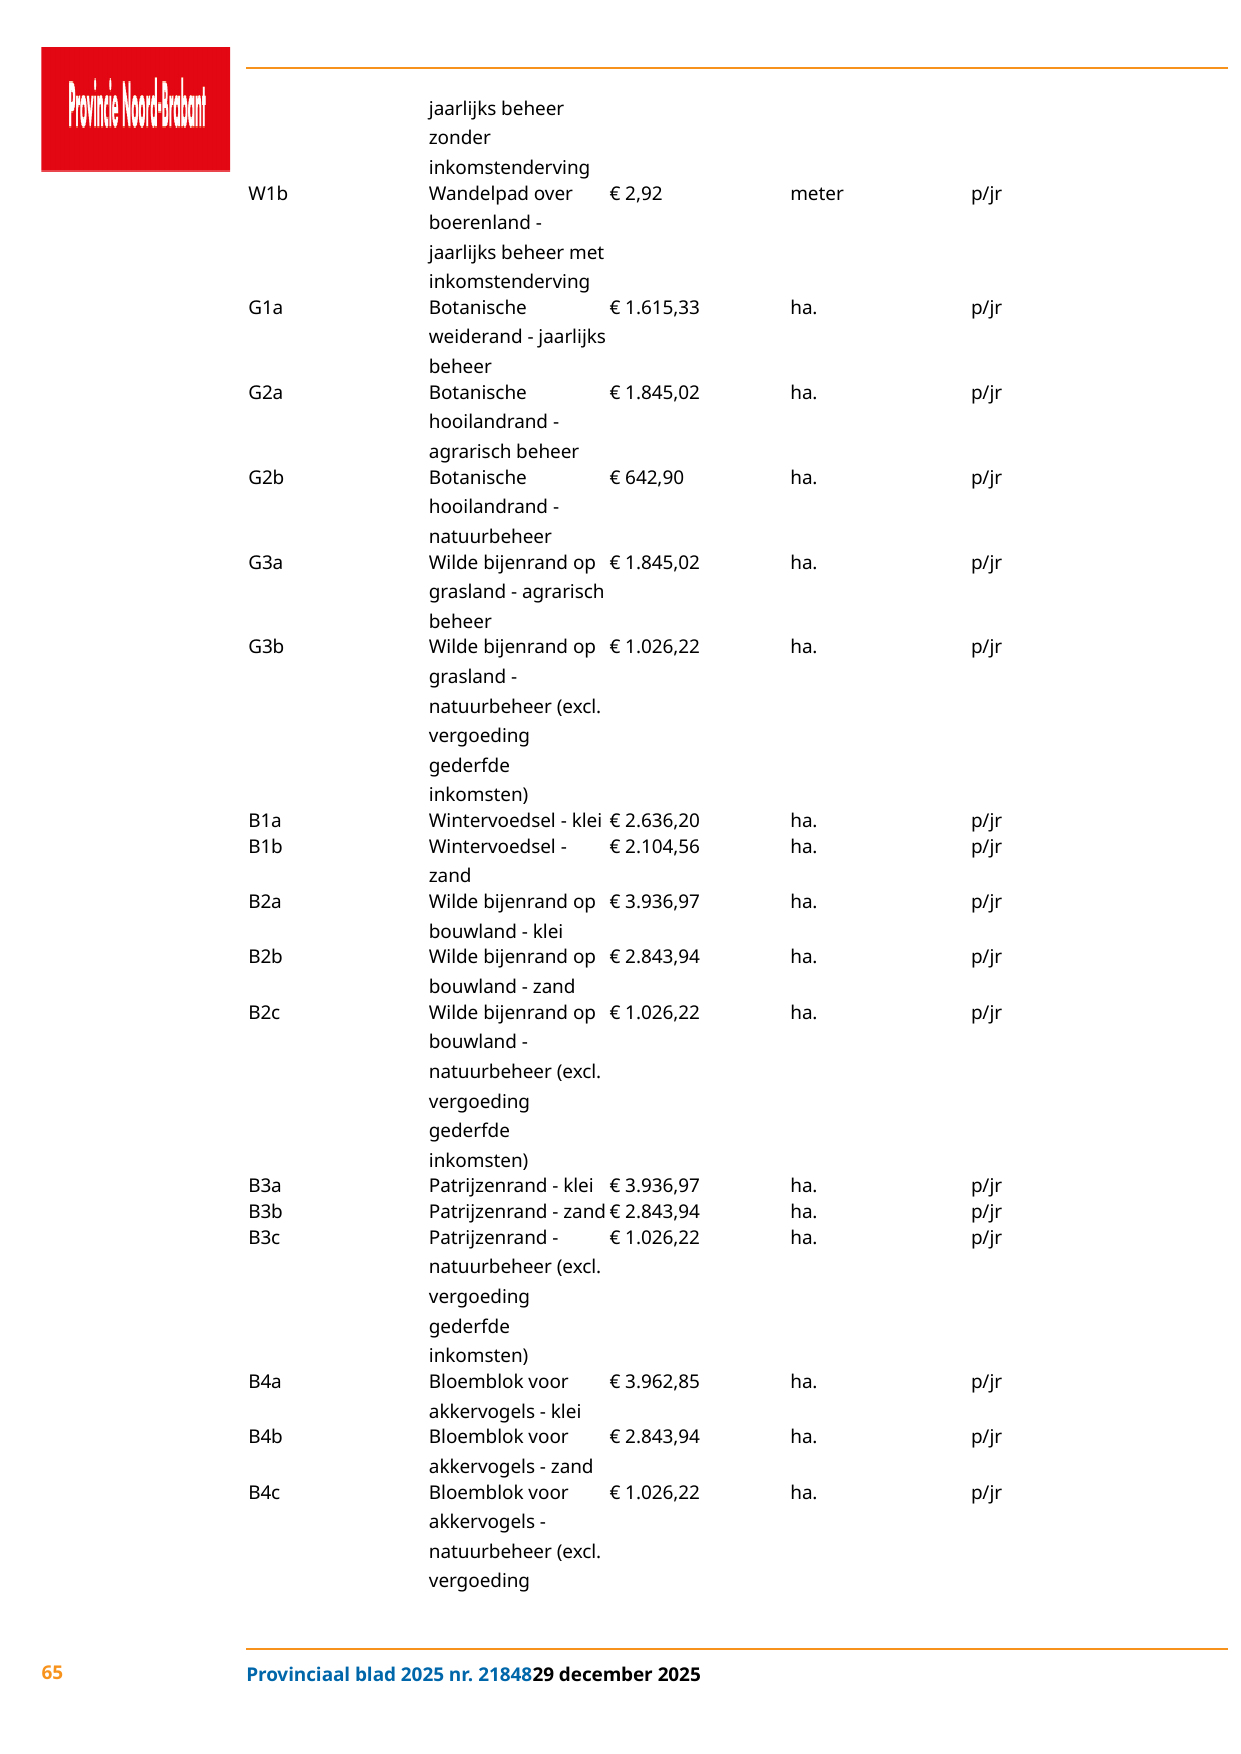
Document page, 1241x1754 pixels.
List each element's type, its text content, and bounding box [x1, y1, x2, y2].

table_cell - jaarlijks beheer zonder inkomstenderving [429, 95, 609, 180]
table_cell p/jr [971, 1199, 1152, 1224]
table_cell € 3.936,97 [609, 1173, 790, 1198]
table_cell G3b [248, 634, 429, 807]
table_cell p/jr [971, 1424, 1152, 1479]
table_cell p/jr [971, 1224, 1152, 1368]
table_cell Wintervoedsel - klei [429, 808, 609, 833]
table_cell ha. [790, 379, 971, 464]
table_cell € 642,90 [609, 464, 790, 549]
table_cell B1a [248, 808, 429, 833]
table_cell ha. [790, 1173, 971, 1198]
table_cell [790, 95, 971, 180]
table_cell € 3.936,97 [609, 889, 790, 944]
table_cell Wilde bijenrand op grasland - natuurbeheer (excl. vergoeding gederfde inkomsten) [429, 634, 609, 807]
table_cell ha. [790, 634, 971, 807]
table_cell € 1.026,22 [609, 999, 790, 1173]
table_cell p/jr [971, 634, 1152, 807]
table_cell G2b [248, 464, 429, 549]
table_cell B3b [248, 1199, 429, 1224]
table_cell Wilde bijenrand op bouwland - zand [429, 944, 609, 999]
table_cell B2a [248, 889, 429, 944]
table_cell p/jr [971, 808, 1152, 833]
table_cell Wandelpad over boerenland - jaarlijks beheer met inkomstenderving [429, 180, 609, 294]
table_cell € 1.845,02 [609, 549, 790, 634]
table_cell p/jr [971, 549, 1152, 634]
table_cell € 1.845,02 [609, 379, 790, 464]
table_cell p/jr [971, 464, 1152, 549]
table_cell G2a [248, 379, 429, 464]
table_cell ha. [790, 889, 971, 944]
table_cell Patrijzenrand - zand [429, 1199, 609, 1224]
table_cell p/jr [971, 1368, 1152, 1423]
table_cell € 1.615,33 [609, 294, 790, 379]
table_cell Wilde bijenrand op grasland - agrarisch beheer [429, 549, 609, 634]
table_cell Patrijzenrand - klei [429, 1173, 609, 1198]
table_cell [609, 95, 790, 180]
table_cell € 2,92 [609, 180, 790, 294]
table_cell € 2.104,56 [609, 833, 790, 888]
table_cell p/jr [971, 294, 1152, 379]
table_cell B1b [248, 833, 429, 888]
table_cell B2c [248, 999, 429, 1173]
table_cell G3a [248, 549, 429, 634]
table_cell Wilde bijenrand op bouwland - natuurbeheer (excl. vergoeding gederfde inkomsten) [429, 999, 609, 1173]
table_cell Bloemblok voor akkervogels - zand [429, 1424, 609, 1479]
table_cell Bloemblok voor akkervogels - natuurbeheer (excl. vergoeding [429, 1479, 609, 1593]
table_cell p/jr [971, 379, 1152, 464]
table_cell Wilde bijenrand op bouwland - klei [429, 889, 609, 944]
table_cell Botanische weiderand - jaarlijks beheer [429, 294, 609, 379]
table_cell ha. [790, 549, 971, 634]
table_cell [971, 95, 1152, 180]
table_cell ha. [790, 808, 971, 833]
table_cell B3a [248, 1173, 429, 1198]
table_cell ha. [790, 464, 971, 549]
table_cell p/jr [971, 999, 1152, 1173]
table_cell ha. [790, 1424, 971, 1479]
table_cell ha. [790, 1224, 971, 1368]
table_cell € 2.843,94 [609, 944, 790, 999]
table_cell p/jr [971, 1173, 1152, 1198]
table_cell p/jr [971, 1479, 1152, 1593]
table_cell ha. [790, 999, 971, 1173]
table_cell € 3.962,85 [609, 1368, 790, 1423]
table_cell € 2.843,94 [609, 1424, 790, 1479]
table_cell ha. [790, 1368, 971, 1423]
table_cell p/jr [971, 180, 1152, 294]
table_cell B2b [248, 944, 429, 999]
table_cell € 1.026,22 [609, 1224, 790, 1368]
table_cell € 1.026,22 [609, 1479, 790, 1593]
table_cell ha. [790, 1199, 971, 1224]
table_cell € 2.636,20 [609, 808, 790, 833]
table_cell ha. [790, 944, 971, 999]
table_cell [248, 95, 429, 180]
table_cell meter [790, 180, 971, 294]
picture [41, 47, 231, 172]
table_cell W1b [248, 180, 429, 294]
table_cell Patrijzenrand - natuurbeheer (excl. vergoeding gederfde inkomsten) [429, 1224, 609, 1368]
table_cell ha. [790, 833, 971, 888]
table_cell € 2.843,94 [609, 1199, 790, 1224]
table_cell Botanische hooilandrand - agrarisch beheer [429, 379, 609, 464]
table_cell p/jr [971, 889, 1152, 944]
table_cell G1a [248, 294, 429, 379]
table_cell B4c [248, 1479, 429, 1593]
table_cell € 1.026,22 [609, 634, 790, 807]
table_cell Botanische hooilandrand - natuurbeheer [429, 464, 609, 549]
table_cell Bloemblok voor akkervogels - klei [429, 1368, 609, 1423]
table_cell B3c [248, 1224, 429, 1368]
table_cell B4b [248, 1424, 429, 1479]
table_cell ha. [790, 1479, 971, 1593]
table_cell p/jr [971, 944, 1152, 999]
table_cell B4a [248, 1368, 429, 1423]
table_cell Wintervoedsel - zand [429, 833, 609, 888]
table_cell p/jr [971, 833, 1152, 888]
table_cell ha. [790, 294, 971, 379]
